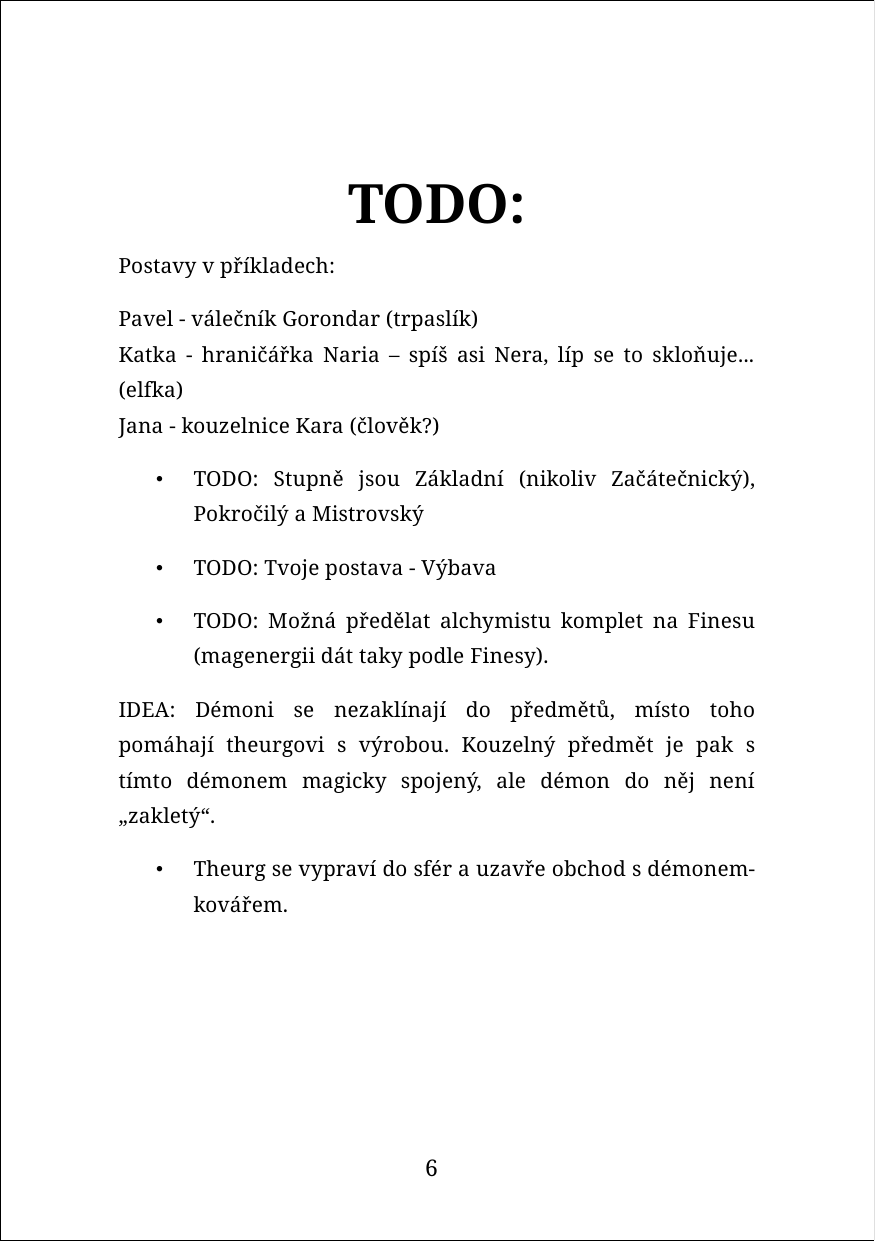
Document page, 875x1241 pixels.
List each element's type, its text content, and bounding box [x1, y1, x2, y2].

list TODO: Tvoje postava - Výbava [156, 553, 756, 581]
text Pavel - válečník Gorondar (trpaslík) Katka - hraničářka Naria – spíš asi Nera, líp se to skloňuje... (elfka) Jana - kouzelnice Kara (člověk?) [118, 304, 756, 439]
list TODO: Možná předělat alchymistu komplet na Finesu (magenergii dát taky podle Finesy). [156, 606, 756, 670]
list Theurg se vypraví do sfér a uzavře obchod s démonem-kovářem. [156, 854, 756, 918]
text Postavy v příkladech: [118, 251, 756, 279]
subtitle TODO: [118, 166, 756, 239]
text IDEA: Démoni se nezaklínají do předmětů, místo toho pomáhají theurgovi s výrobou. Kouzelný předmět je pak s tímto démonem magicky spojený, ale démon do něj není „zakletý“. [118, 695, 756, 830]
list TODO: Stupně jsou Základní (nikoliv Začátečnický), Pokročilý a Mistrovský [156, 464, 756, 528]
